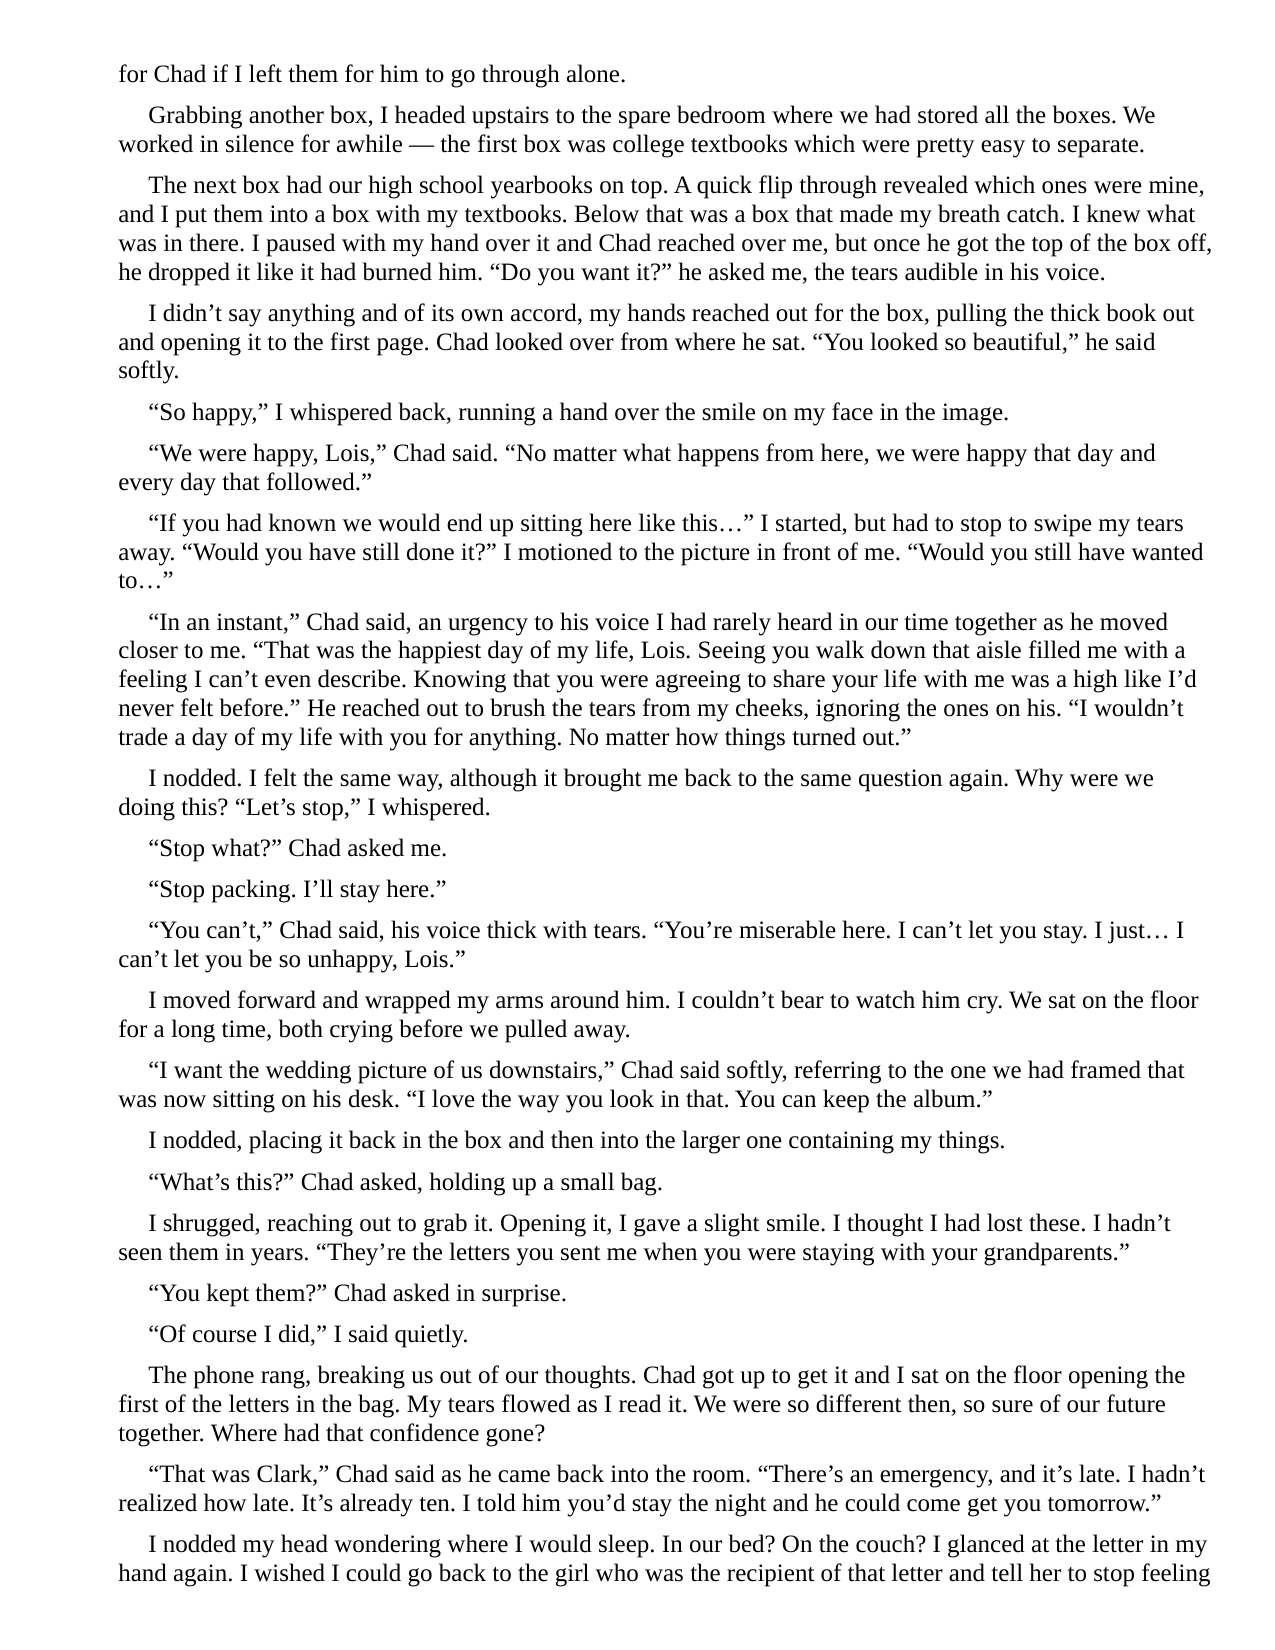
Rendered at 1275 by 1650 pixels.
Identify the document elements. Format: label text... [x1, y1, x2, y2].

text “If you had known we would end up sitting here like this…” I started, but had to stop to swipe my tears away. “Would you have still done it?” I motioned to the picture in front of me. “Would you still have wanted to…” [118, 508, 1216, 594]
text I didn’t say anything and of its own accord, my hands reached out for the box, pulling the thick book out and opening it to the first page. Chad looked over from where he sat. “You looked so beautiful,” he said softly. [118, 298, 1216, 384]
text “You kept them?” Chad asked in surprise. [118, 1278, 1216, 1307]
text “Stop what?” Chad asked me. [118, 833, 1216, 862]
text I nodded my head wondering where I would sleep. In our bed? On the couch? I glanced at the letter in my hand again. I wished I could go back to the girl who was the recipient of that letter and tell her to stop feeling [118, 1529, 1216, 1587]
text I nodded, placing it back in the box and then into the larger one containing my things. [118, 1125, 1216, 1154]
text “Stop packing. I’ll stay here.” [118, 874, 1216, 903]
text I nodded. I felt the same way, although it brought me back to the same question again. Why were we doing this? “Let’s stop,” I whispered. [118, 763, 1216, 820]
text “That was Clark,” Chad said as he came back into the room. “There’s an emergency, and it’s late. I hadn’t realized how late. It’s already ten. I told him you’d stay the night and he could come get you tomorrow.” [118, 1459, 1216, 1517]
text “We were happy, Lois,” Chad said. “No matter what happens from here, we were happy that day and every day that followed.” [118, 438, 1216, 495]
text “What’s this?” Chad asked, holding up a small bag. [118, 1167, 1216, 1195]
text for Chad if I left them for him to go through alone. [118, 59, 1216, 88]
text I moved forward and wrapped my arms around him. I couldn’t bear to watch him cry. We sat on the floor for a long time, both crying before we pulled away. [118, 985, 1216, 1043]
text I shrugged, reaching out to grab it. Opening it, I gave a slight smile. I thought I had lost these. I hadn’t seen them in years. “They’re the letters you sent me when you were staying with your grandparents.” [118, 1208, 1216, 1265]
text “You can’t,” Chad said, his voice thick with tears. “You’re miserable here. I can’t let you stay. I just… I can’t let you be so unhappy, Lois.” [118, 915, 1216, 973]
text “In an instant,” Chad said, an urgency to his voice I had rarely heard in our time together as he moved closer to me. “That was the happiest day of my life, Lois. Seeing you walk down that aisle filled me with a feeling I can’t even describe. Knowing that you were agreeing to share your life with me was a high like I’d never felt before.” He reached out to brush the tears from my cheeks, ignoring the ones on his. “I wouldn’t trade a day of my life with you for anything. No matter how things turned out.” [118, 607, 1216, 750]
text “So happy,” I whispered back, running a hand over the smile on my face in the image. [118, 397, 1216, 425]
text The next box had our high school yearbooks on top. A quick flip through revealed which ones were mine, and I put them into a box with my textbooks. Below that was a box that made my breath catch. I knew what was in there. I paused with my hand over it and Chad reached over me, but once he got the top of the box off, he dropped it like it had burned him. “Do you want it?” he asked me, the tears audible in his voice. [118, 170, 1216, 285]
text “Of course I did,” I said quietly. [118, 1319, 1216, 1348]
text Grabbing another box, I headed upstairs to the spare bedroom where we had stored all the boxes. We worked in silence for awhile — the first box was college textbooks which were pretty easy to separate. [118, 100, 1216, 158]
text “I want the wedding picture of us downstairs,” Chad said softly, referring to the one we had framed that was now sitting on his desk. “I love the way you look in that. You can keep the album.” [118, 1055, 1216, 1113]
text The phone rang, breaking us out of our thoughts. Chad got up to get it and I sat on the floor opening the first of the letters in the bag. My tears flowed as I read it. We were so different then, so sure of our future together. Where had that confidence gone? [118, 1360, 1216, 1447]
